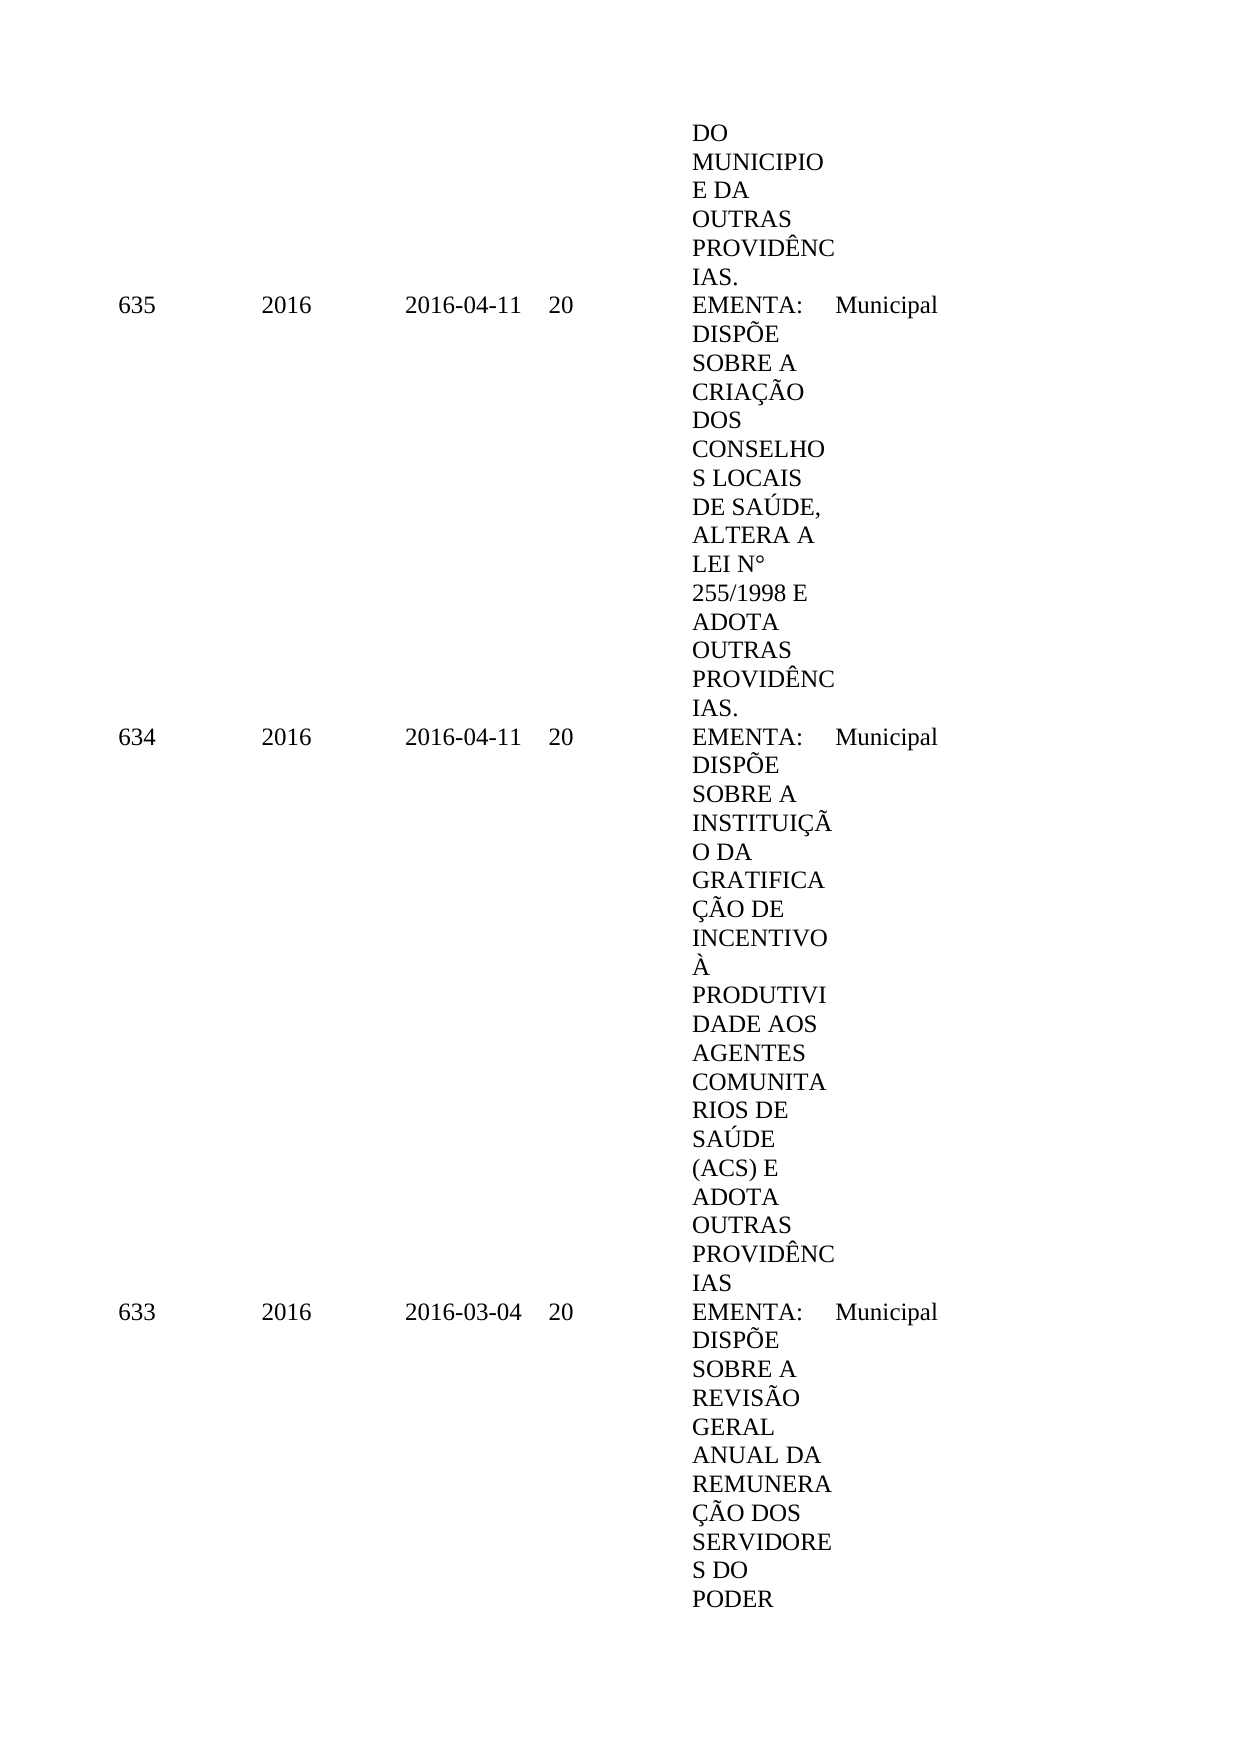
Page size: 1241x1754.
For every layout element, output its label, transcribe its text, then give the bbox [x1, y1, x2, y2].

table_cell Municipal [835, 722, 979, 1297]
table_cell DO MUNICIPIO E DA OUTRAS PROVIDÊNCIAS. [692, 118, 835, 291]
table_cell [118, 118, 261, 291]
table_cell [405, 118, 548, 291]
table_cell 2016 [261, 722, 405, 1297]
table_cell EMENTA: DISPÕE SOBRE A CRIAÇÃO DOS CONSELHOS LOCAIS DE SAÚDE, ALTERA A LEI N° 255/1998 E ADOTA OUTRAS PROVIDÊNCIAS. [692, 291, 835, 722]
table_cell [979, 722, 1122, 1297]
table_cell 2016 [261, 1297, 405, 1613]
table_cell [548, 118, 692, 291]
table_cell [261, 118, 405, 291]
table_cell Municipal [835, 1297, 979, 1613]
table_cell [979, 118, 1122, 291]
table_cell 2016 [261, 291, 405, 722]
table_cell 634 [118, 722, 261, 1297]
table_cell 20 [548, 1297, 692, 1613]
table_cell 2016-04-11 [405, 291, 548, 722]
table_cell [979, 1297, 1122, 1613]
table_cell 633 [118, 1297, 261, 1613]
table_cell 635 [118, 291, 261, 722]
table_cell [979, 291, 1122, 722]
table_cell [835, 118, 979, 291]
table_cell 2016-03-04 [405, 1297, 548, 1613]
table_cell Municipal [835, 291, 979, 722]
table_cell 2016-04-11 [405, 722, 548, 1297]
table_cell 20 [548, 722, 692, 1297]
table_cell EMENTA: DISPÕE SOBRE A INSTITUIÇÃO DA GRATIFICAÇÃO DE INCENTIVO À PRODUTIVIDADE AOS AGENTES COMUNITARIOS DE SAÚDE (ACS) E ADOTA OUTRAS PROVIDÊNCIAS [692, 722, 835, 1297]
table_cell EMENTA: DISPÕE SOBRE A REVISÃO GERAL ANUAL DA REMUNERAÇÃO DOS SERVIDORES DO PODER [692, 1297, 835, 1613]
table_cell 20 [548, 291, 692, 722]
